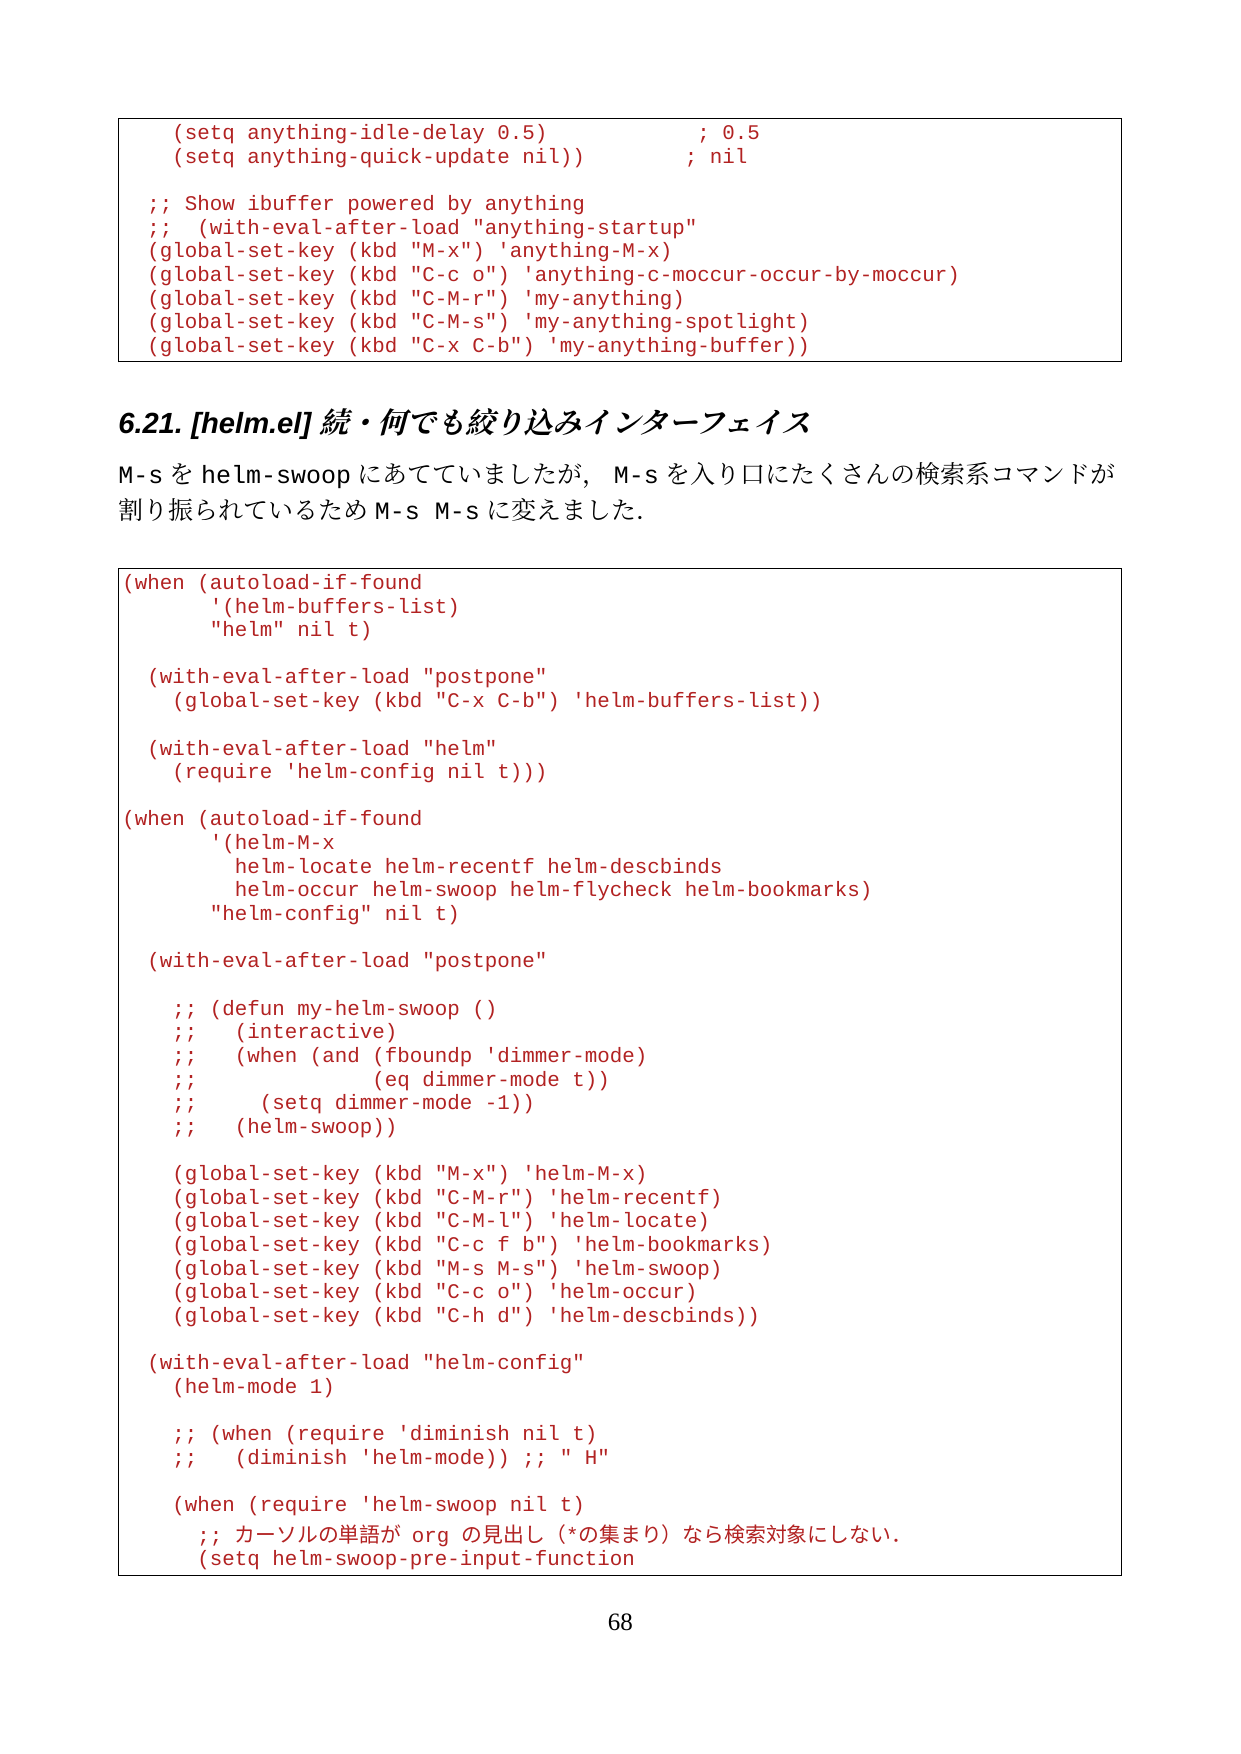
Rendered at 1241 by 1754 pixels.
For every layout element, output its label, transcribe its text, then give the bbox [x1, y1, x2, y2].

text helm-locate helm-recentf helm-descbinds [119, 852, 1121, 875]
text "helm-config" nil t) [119, 899, 1121, 923]
text ;; (when (and (fboundp 'dimmer-mode) [119, 1041, 1121, 1064]
text (global-set-key (kbd "C-M-l") 'helm-locate) [119, 1206, 1121, 1230]
text ;; (eq dimmer-mode t)) [119, 1064, 1121, 1088]
text (with-eval-after-load "helm" [119, 733, 1121, 757]
text (global-set-key (kbd "M-x") 'helm-M-x) [119, 1159, 1121, 1183]
text (with-eval-after-load "postpone" [119, 663, 1121, 686]
text '(helm-buffers-list) [119, 592, 1121, 615]
text (global-set-key (kbd "C-M-r") 'my-anything) [119, 284, 1121, 307]
text helm-occur helm-swoop helm-flycheck helm-bookmarks) [119, 875, 1121, 899]
text (when (autoload-if-found [119, 804, 1121, 828]
text M-s を helm-swoop にあてていましたが， M-s を入り口にたくさんの検索系コマンドが割り振られているため M-s M-s に変えました． [118, 454, 1122, 556]
text ;; (defun my-helm-swoop () [119, 994, 1121, 1017]
text (setq anything-quick-update nil)) ; nil [119, 142, 1121, 165]
text (with-eval-after-load "postpone" [119, 946, 1121, 970]
text '(helm-M-x [119, 828, 1121, 852]
text (global-set-key (kbd "C-M-r") 'helm-recentf) [119, 1183, 1121, 1206]
text "helm" nil t) [119, 615, 1121, 639]
text (global-set-key (kbd "C-c o") 'anything-c-moccur-occur-by-moccur) [119, 260, 1121, 284]
text ;; (diminish 'helm-mode)) ;; " H" [119, 1443, 1121, 1467]
text (global-set-key (kbd "C-c o") 'helm-occur) [119, 1277, 1121, 1301]
subtitle [helm.el] 続・何でも絞り込みインターフェイス [118, 400, 1122, 442]
text (global-set-key (kbd "C-M-s") 'my-anything-spotlight) [119, 307, 1121, 331]
text (global-set-key (kbd "C-x C-b") 'my-anything-buffer)) [119, 331, 1121, 361]
text (helm-mode 1) [119, 1372, 1121, 1396]
text (global-set-key (kbd "C-x C-b") 'helm-buffers-list)) [119, 686, 1121, 710]
text (setq helm-swoop-pre-input-function [119, 1544, 1121, 1575]
text ;; (interactive) [119, 1017, 1121, 1041]
text (when (require 'helm-swoop nil t) [119, 1490, 1121, 1514]
text (global-set-key (kbd "M-x") 'anything-M-x) [119, 236, 1121, 260]
text ;; (helm-swoop)) [119, 1112, 1121, 1136]
text (with-eval-after-load "helm-config" [119, 1348, 1121, 1372]
text ;; (when (require 'diminish nil t) [119, 1419, 1121, 1443]
text (global-set-key (kbd "C-h d") 'helm-descbinds)) [119, 1301, 1121, 1325]
text (global-set-key (kbd "M-s M-s") 'helm-swoop) [119, 1254, 1121, 1277]
text (global-set-key (kbd "C-c f b") 'helm-bookmarks) [119, 1230, 1121, 1254]
text (require 'helm-config nil t))) [119, 757, 1121, 781]
text ;; (setq dimmer-mode -1)) [119, 1088, 1121, 1112]
text ;; カーソルの単語が org の見出し（*の集まり）なら検索対象にしない． [119, 1514, 1121, 1544]
text ;; Show ibuffer powered by anything [119, 189, 1121, 213]
text (setq anything-idle-delay 0.5) ; 0.5 [119, 119, 1121, 142]
text ;; (with-eval-after-load "anything-startup" [119, 213, 1121, 236]
text (when (autoload-if-found [119, 569, 1121, 592]
